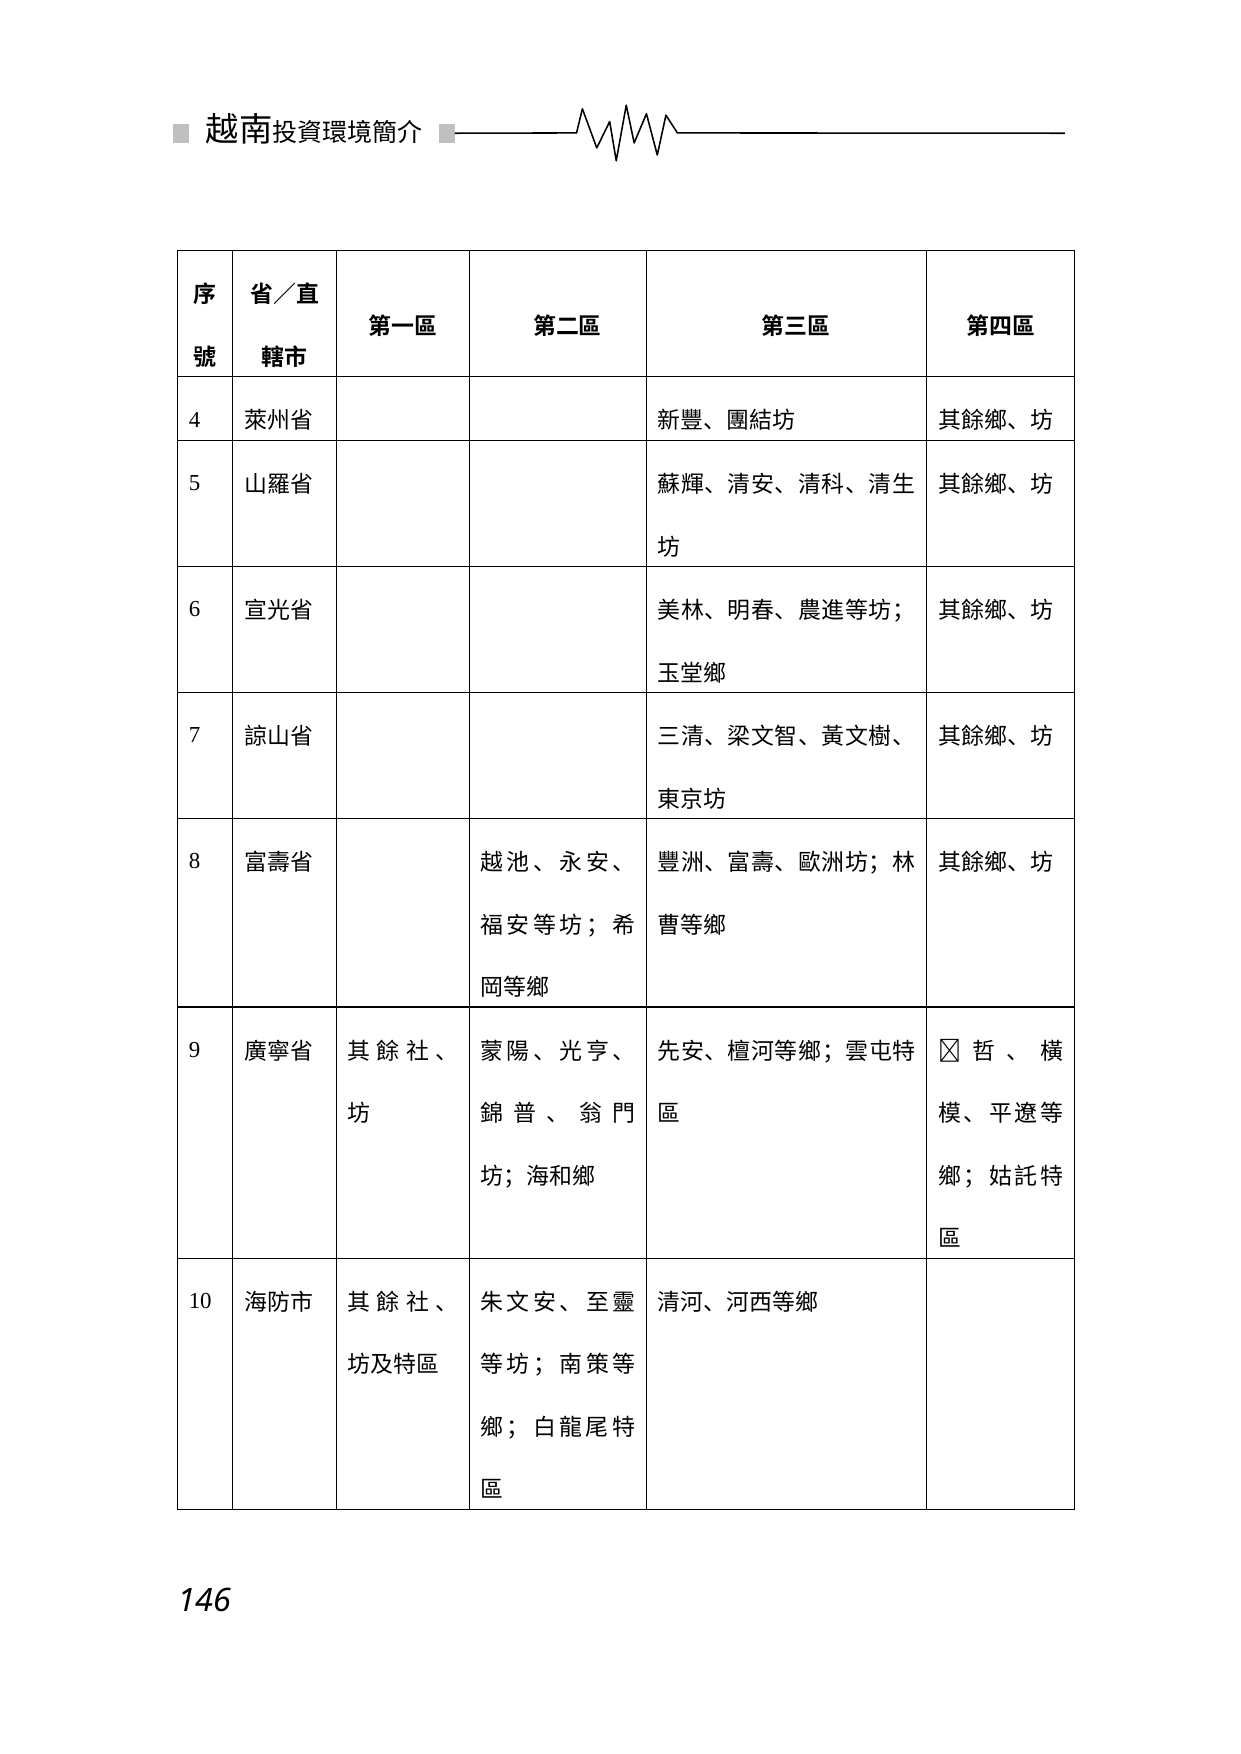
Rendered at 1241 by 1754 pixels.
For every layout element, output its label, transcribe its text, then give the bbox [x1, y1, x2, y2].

table_cell 朱文安、至靈等坊；南策等鄉；白龍尾特區 [470, 1259, 646, 1508]
table_cell 宣光省 [233, 567, 336, 692]
table_cell [337, 819, 469, 1006]
table_cell 先安、檀河等鄉；雲屯特區 [647, 1008, 926, 1257]
table_cell 蘇輝、清安、清科、清生坊 [647, 441, 926, 566]
table_cell 富壽省 [233, 819, 336, 1006]
table_cell [927, 1259, 1074, 1508]
table_cell 其餘社、坊及特區 [337, 1259, 469, 1508]
table_cell 𤽸哲、橫模、平遼等鄉；姑託特區 [927, 1008, 1074, 1257]
table_cell 10 [178, 1259, 232, 1508]
table_cell 蒙陽、光亨、錦普、翁門坊；海和鄉 [470, 1008, 646, 1257]
table_cell 5 [178, 441, 232, 566]
table_cell 9 [178, 1008, 232, 1257]
table_cell 豐洲、富壽、歐洲坊；林曹等鄉 [647, 819, 926, 1006]
table_cell [470, 441, 646, 566]
table_cell [337, 567, 469, 692]
table_cell 其餘鄉、坊 [927, 441, 1074, 566]
table_cell [337, 693, 469, 818]
table_cell 7 [178, 693, 232, 818]
table_header 第二區 [470, 251, 646, 376]
table_cell 其餘鄉、坊 [927, 567, 1074, 692]
table_cell [337, 441, 469, 566]
table_cell 諒山省 [233, 693, 336, 818]
table_cell 6 [178, 567, 232, 692]
table_cell 其餘鄉、坊 [927, 693, 1074, 818]
table_cell [337, 377, 469, 440]
table_cell 其餘社、坊 [337, 1008, 469, 1257]
table_header 省／直轄市 [233, 251, 336, 376]
table_cell 美林、明春、農進等坊；玉堂鄉 [647, 567, 926, 692]
table_cell [470, 567, 646, 692]
table_header 序號 [178, 251, 232, 376]
table_cell 海防市 [233, 1259, 336, 1508]
table_cell 廣寧省 [233, 1008, 336, 1257]
table_cell [470, 693, 646, 818]
table_cell 三清、梁文智、黃文樹、東京坊 [647, 693, 926, 818]
table_header 第三區 [647, 251, 926, 376]
table_cell 山羅省 [233, 441, 336, 566]
table_cell 其餘鄉、坊 [927, 819, 1074, 1006]
table_header 第一區 [337, 251, 469, 376]
table_cell 4 [178, 377, 232, 440]
table_cell 萊州省 [233, 377, 336, 440]
table_cell 清河、河西等鄉 [647, 1259, 926, 1508]
table_cell 其餘鄉、坊 [927, 377, 1074, 440]
table_cell 越池、永安、福安等坊；希岡等鄉 [470, 819, 646, 1006]
table_cell [470, 377, 646, 440]
table_header 第四區 [927, 251, 1074, 376]
table_cell 新豐、團結坊 [647, 377, 926, 440]
table_cell 8 [178, 819, 232, 1006]
